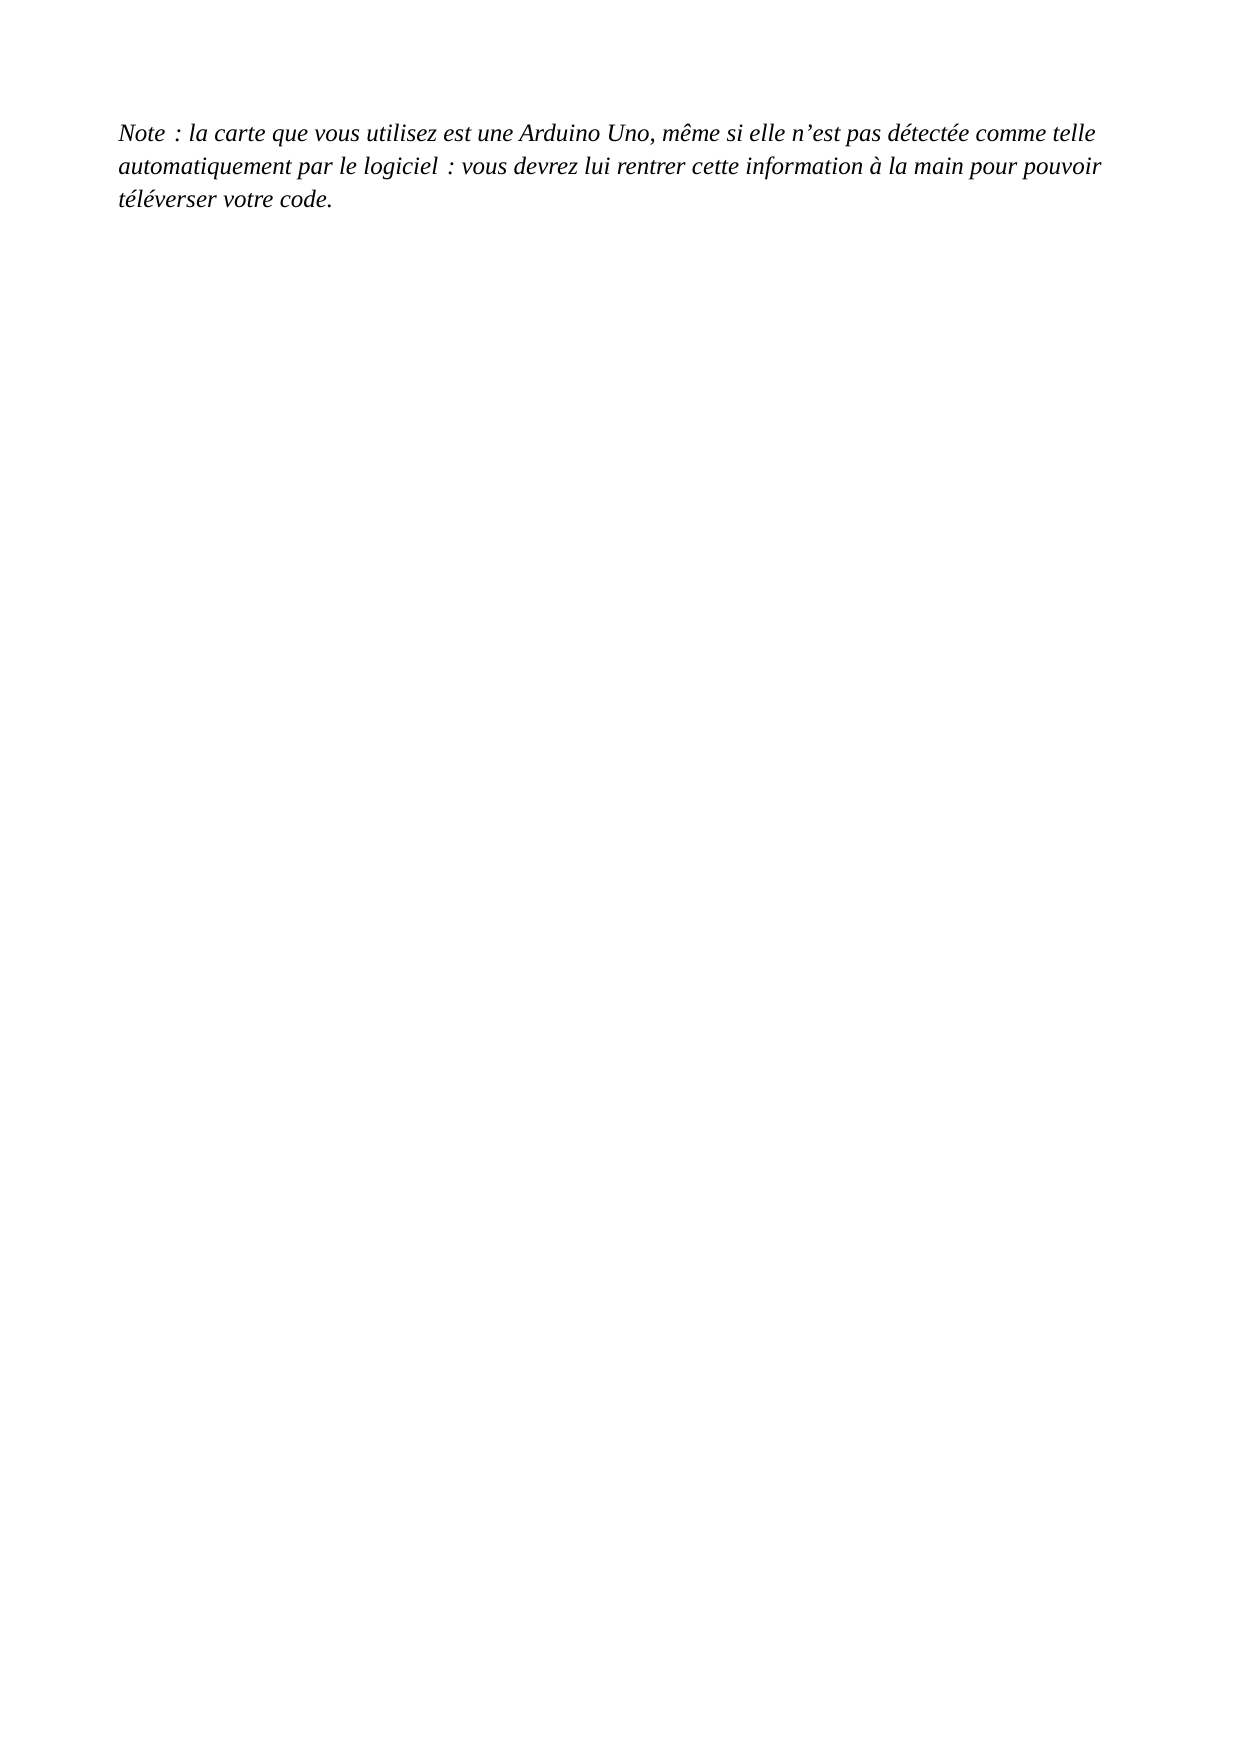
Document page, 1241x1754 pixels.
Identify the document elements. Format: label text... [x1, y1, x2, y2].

text Note : la carte que vous utilisez est une Arduino Uno, même si elle n’est pas détectée comme telle automatiquement par le logiciel : vous devrez lui rentrer cette information à la main pour pouvoir téléverser votre code. [118, 118, 1122, 213]
